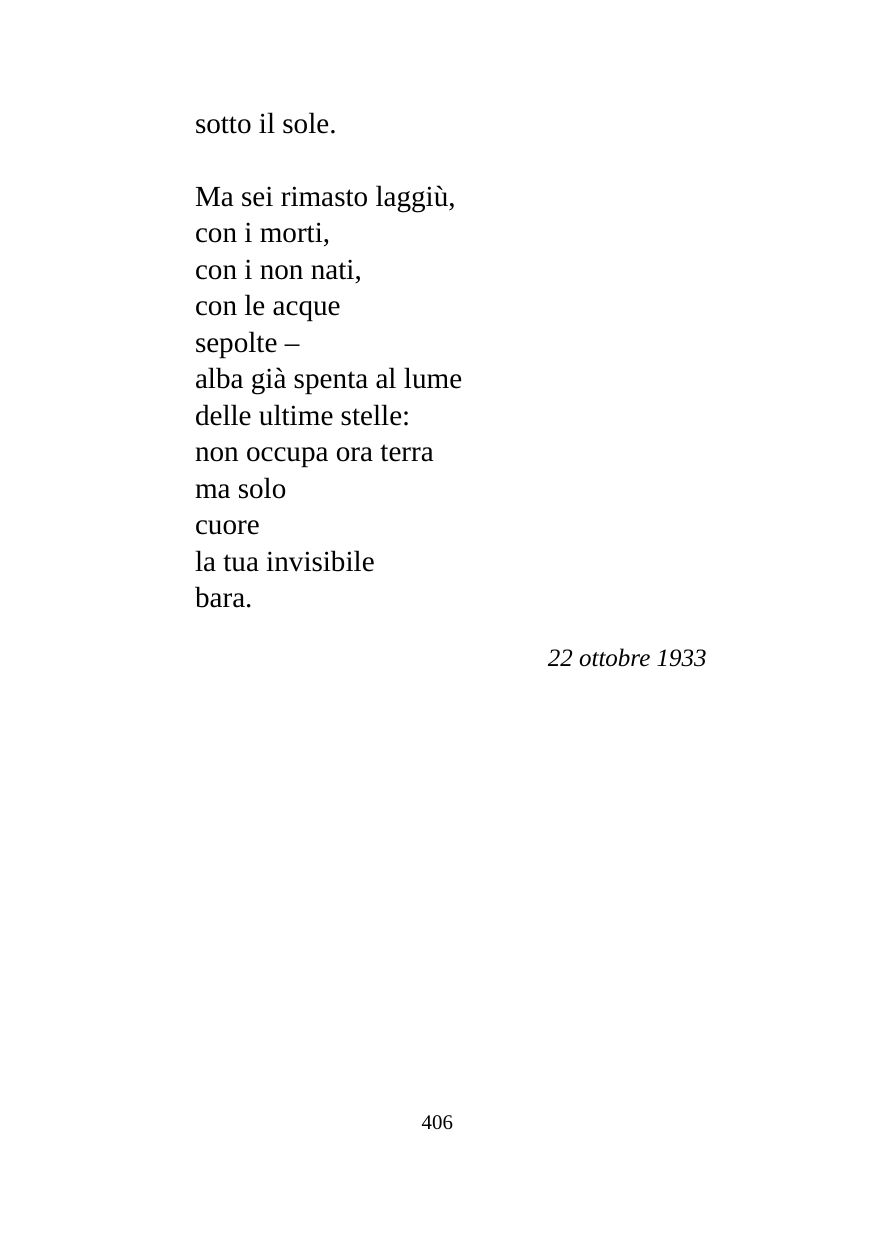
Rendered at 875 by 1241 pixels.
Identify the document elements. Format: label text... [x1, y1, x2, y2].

text alba già spenta al lume [195, 361, 768, 395]
text 22 ottobre 1933 [106, 643, 709, 672]
text non occupa ora terra [195, 434, 768, 468]
text ma solo [195, 471, 768, 504]
text con i non nati, [195, 252, 768, 286]
text con i morti, [195, 216, 768, 249]
text Ma sei rimasto laggiù, [195, 179, 768, 213]
text bara. [195, 580, 768, 614]
text con le acque [195, 288, 768, 322]
text la tua invisibile [195, 544, 768, 577]
text sepolte – [195, 325, 768, 358]
text delle ultime stelle: [195, 398, 768, 431]
text sotto il sole. [195, 106, 768, 140]
text cuore [195, 507, 768, 541]
